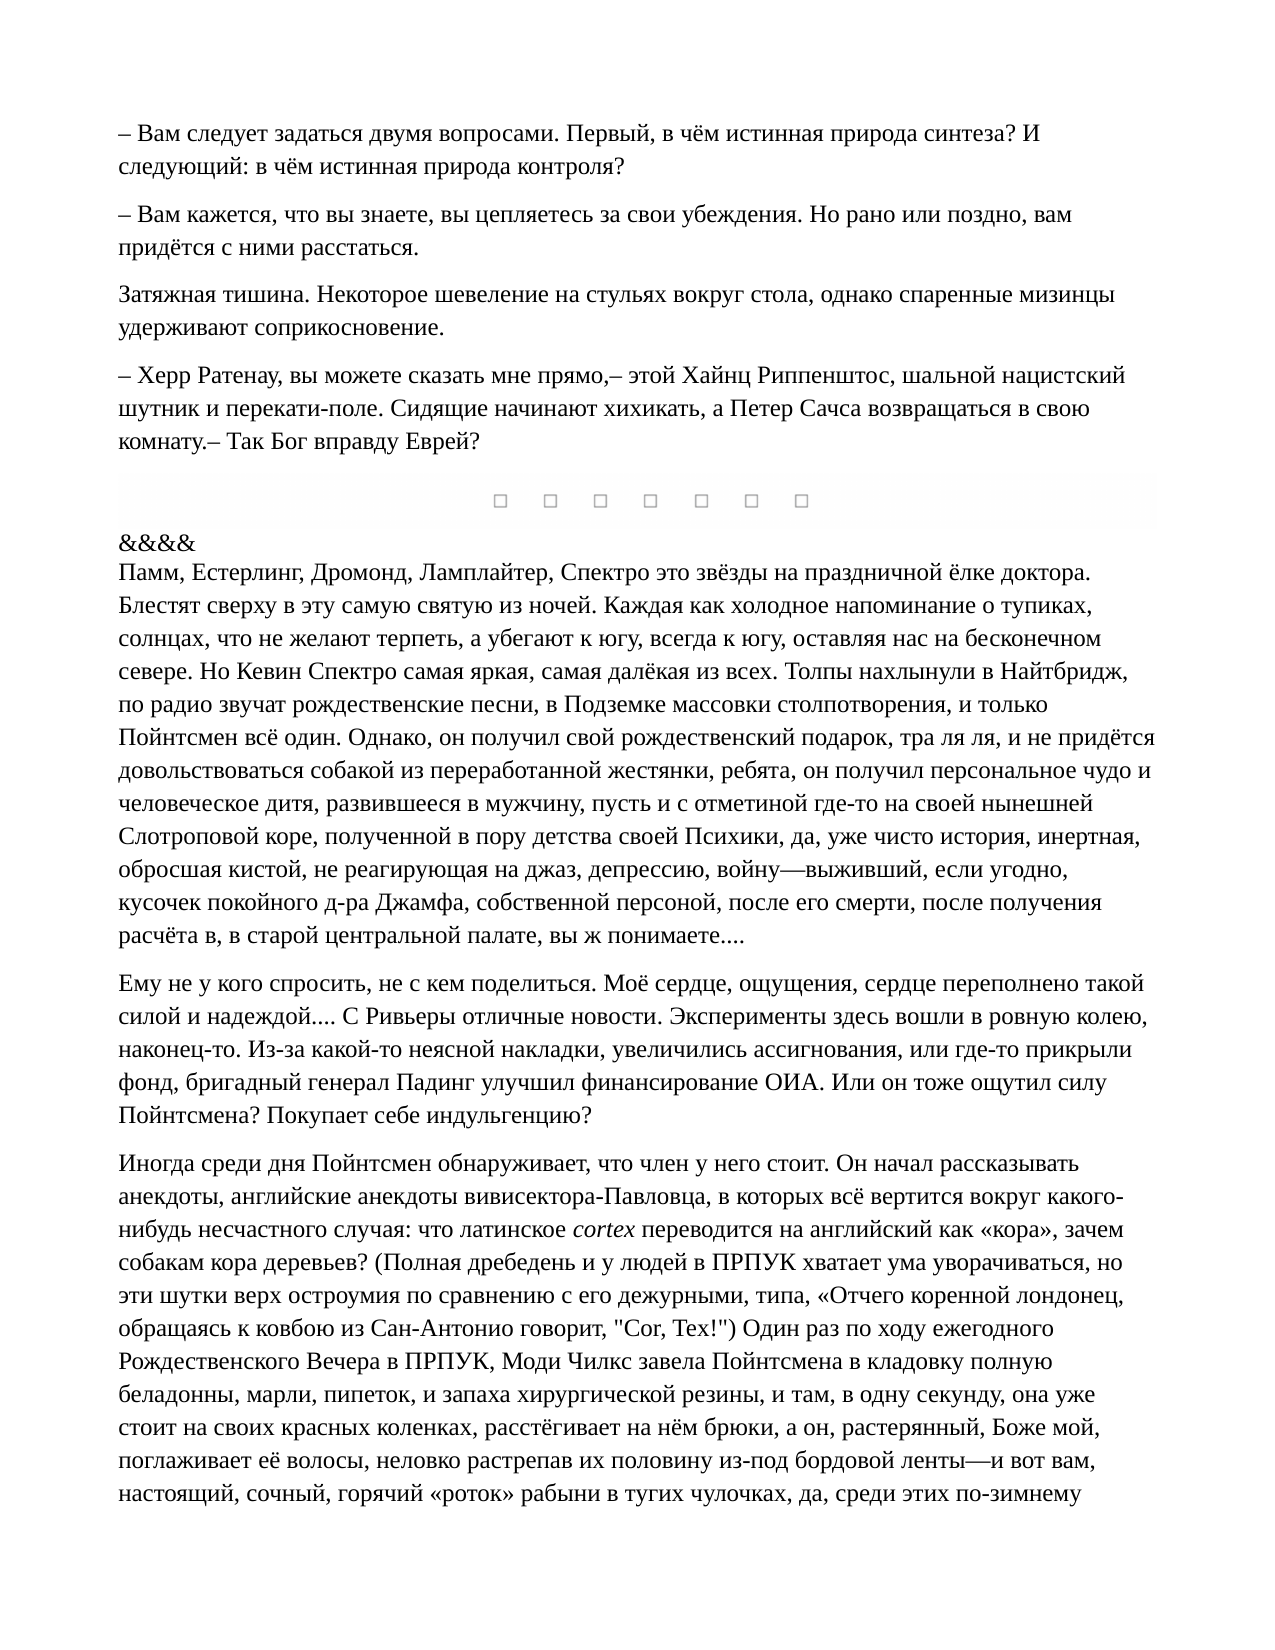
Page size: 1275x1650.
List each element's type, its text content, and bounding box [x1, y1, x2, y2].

text Ему не у кого спросить, не с кем поделиться. Моё сердце, ощущения, сердце переполнено такой силой и надеждой.... С Ривьеры отличные новости. Эксперименты здесь вошли в ровную колею, наконец-то. Из-за какой-то неясной накладки, увеличились ассигнования, или где-то прикрыли фонд, бригадный генерал Падинг улучшил финансирование ОИА. Или он тоже ощутил силу Пойнтсмена? Покупает себе индульгенцию? [118, 968, 1157, 1129]
text Памм, Естерлинг, Дромонд, Ламплайтер, Спектро это звёзды на праздничной ёлке доктора. Блестят сверху в эту самую святую из ночей. Каждая как холодное напоминание о тупиках, солнцах, что не желают терпеть, а убегают к югу, всегда к югу, оставляя нас на бесконечном севере. Но Кевин Спектро самая яркая, самая далёкая из всех. Толпы нахлынули в Найтбридж, по радио звучат рождественские песни, в Подземке массовки столпотворения, и только Пойнтсмен всё один. Однако, он получил свой рождественский подарок, тра ля ля, и не придётся довольствоваться собакой из переработанной жестянки, ребята, он получил персональное чудо и человеческое дитя, развившееся в мужчину, пусть и с отметиной где-то на своей нынешней Слотроповой коре, полученной в пору детства своей Психики, да, уже чисто история, инертная, обросшая кистой, не реагирующая на джаз, депрессию, войну—выживший, если угодно, кусочек покойного д-ра Джамфа, собственной персоной, после его смерти, после получения расчёта в, в старой центральной палате, вы ж понимаете.... [118, 557, 1157, 949]
text Затяжная тишина. Некоторое шевеление на стульях вокруг стола, однако спаренные мизинцы удерживают соприкосновение. [118, 279, 1157, 341]
text – Вам следует задаться двумя вопросами. Первый, в чём истинная природа синтеза? И следующий: в чём истинная природа контроля? [118, 118, 1157, 180]
text – Херр Ратенау, вы можете сказать мне прямо,– этой Хайнц Риппенштос, шальной нацистский шутник и перекати-поле. Сидящие начинают хихикать, а Петер Сачса возвращаться в свою комнату.– Так Бог вправду Еврей? [118, 360, 1157, 455]
text – Вам кажется, что вы знаете, вы цепляетесь за свои убеждения. Но рано или поздно, вам придётся с ними расстаться. [118, 199, 1157, 261]
text &&&& [118, 529, 1157, 557]
text Иногда среди дня Пойнтсмен обнаруживает, что член у него стоит. Он начал рассказывать анекдоты, английские анекдоты вивисектора-Павловца, в которых всё вертится вокруг какого-нибудь несчастного случая: что латинское cortex переводится на английский как «кора», зачем собакам кора деревьев? (Полная дребедень и у людей в ПРПУК хватает ума уворачиваться, но эти шутки верх остроумия по сравнению с его дежурными, типа, «Отчего коренной лондонец, обращаясь к ковбою из Сан-Антонио говорит, "Cor, Tex!") Один раз по ходу ежегодного Рождественского Вечера в ПРПУК, Моди Чилкс завела Пойнтсмена в кладовку полную беладонны, марли, пипеток, и запаха хирургической резины, и там, в одну секунду, она уже стоит на своих красных коленках, расстёгивает на нём брюки, а он, растерянный, Боже мой, поглаживает её волосы, неловко растрепав их половину из-под бордовой ленты—и вот вам, настоящий, сочный, горячий «роток» рабыни в тугих чулочках, да, среди этих по-зимнему [118, 1148, 1157, 1507]
picture [118, 473, 1157, 529]
